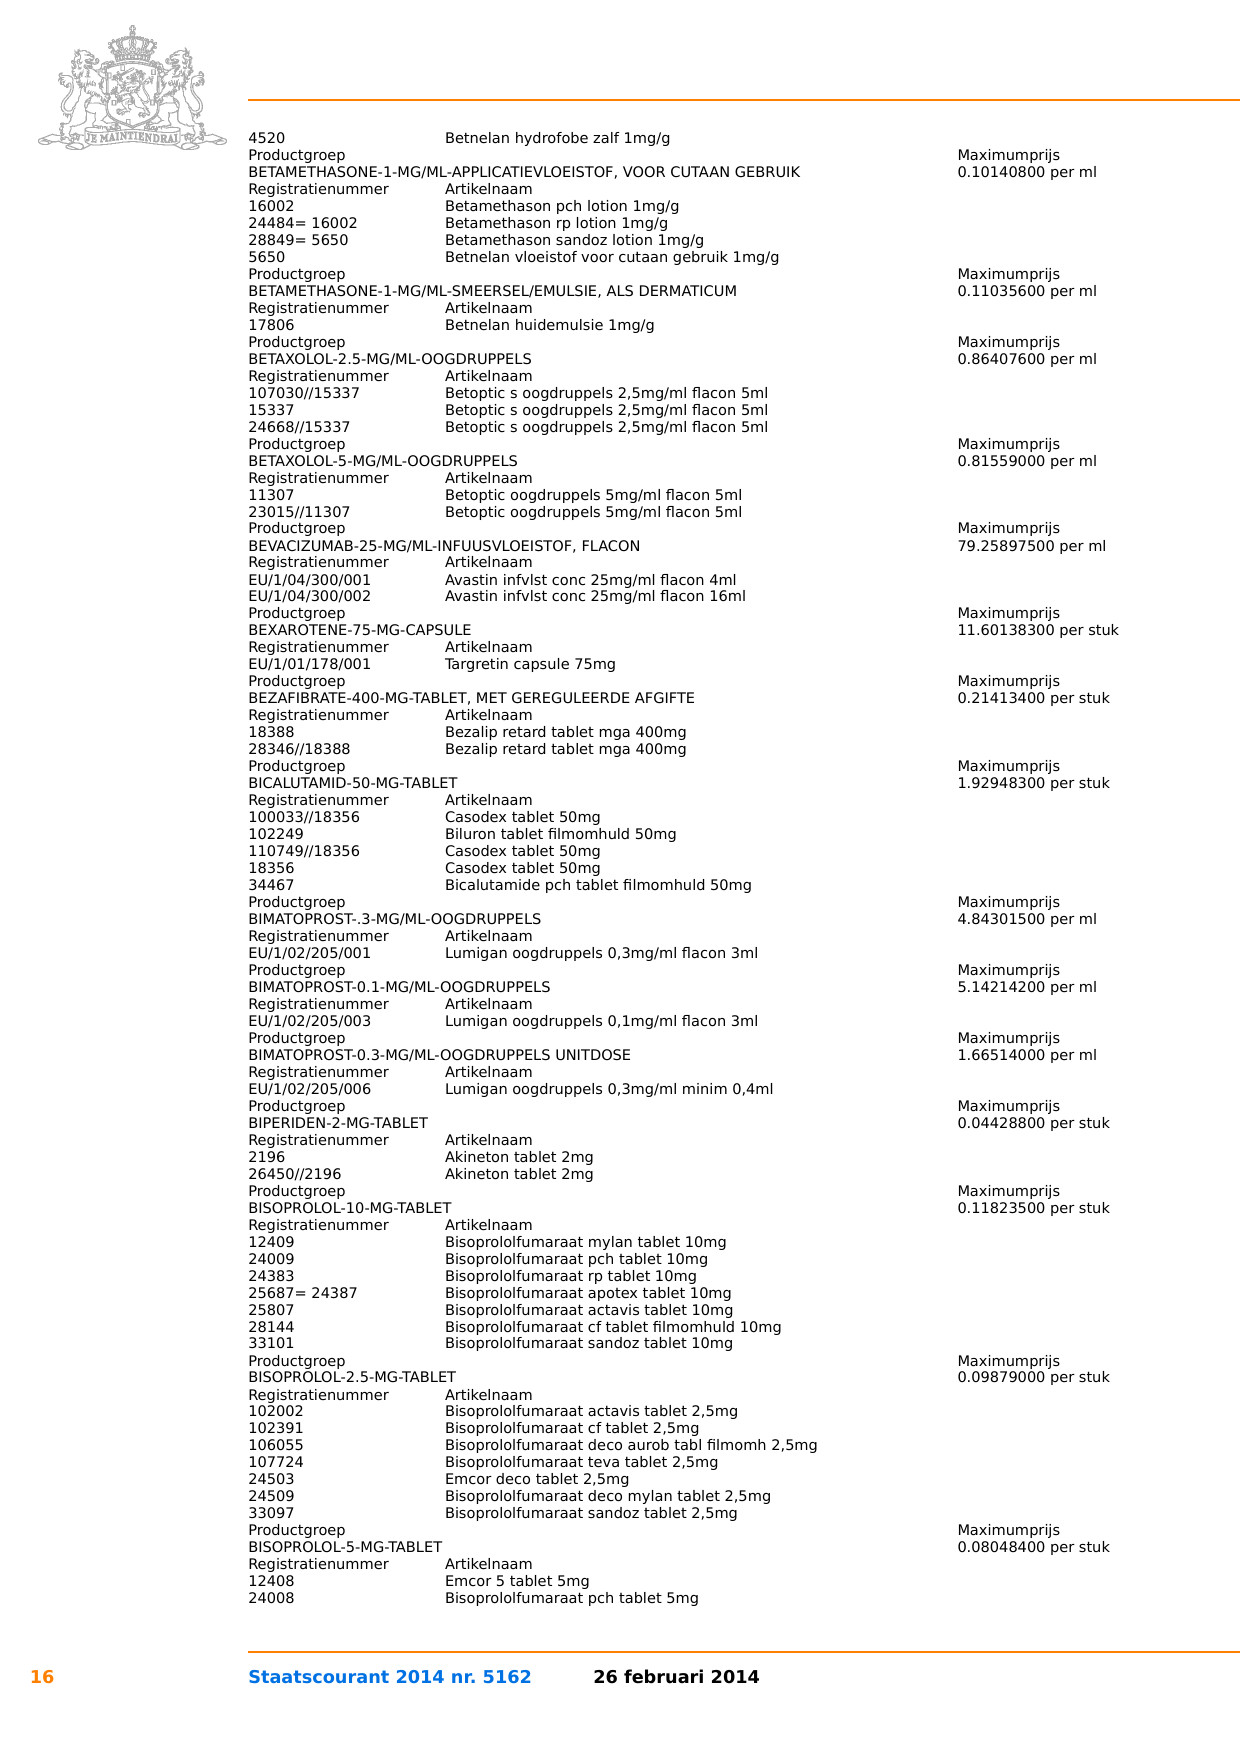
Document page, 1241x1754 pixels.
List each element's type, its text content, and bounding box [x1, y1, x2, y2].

table_cell Maximumprijs [951, 266, 1163, 283]
table_cell Artikelnaam [439, 792, 951, 809]
table_cell Bisoprololfumaraat pch tablet 5mg [439, 1590, 951, 1607]
table_cell 2196 [248, 1149, 439, 1166]
table_cell Registratienummer [248, 792, 439, 809]
table_cell Betnelan hydrofobe zalf 1mg/g [439, 130, 951, 147]
table_cell EU/1/02/205/006 [248, 1081, 439, 1098]
table_cell BIMATOPROST-0.1-MG/ML-OOGDRUPPELS [248, 979, 951, 996]
table_cell Avastin infvlst conc 25mg/ml flacon 4ml [439, 571, 951, 588]
table_cell [439, 334, 951, 351]
table_cell 25687= 24387 [248, 1285, 439, 1301]
table_cell Bisoprololfumaraat rp tablet 10mg [439, 1268, 951, 1284]
table_cell Casodex tablet 50mg [439, 809, 951, 826]
table_cell Bisoprololfumaraat cf tablet filmomhuld 10mg [439, 1319, 951, 1335]
table_cell Artikelnaam [439, 928, 951, 945]
table_cell 0.08048400 per stuk [951, 1539, 1163, 1556]
table_cell Artikelnaam [439, 470, 951, 486]
table_cell Betoptic s oogdruppels 2,5mg/ml flacon 5ml [439, 419, 951, 436]
table_cell Casodex tablet 50mg [439, 860, 951, 877]
table_cell BEVACIZUMAB-25-MG/ML-INFUUSVLOEISTOF, FLACON [248, 538, 951, 554]
table_cell [951, 215, 1163, 232]
table_cell Betamethason pch lotion 1mg/g [439, 198, 951, 215]
table_cell Bisoprololfumaraat cf tablet 2,5mg [439, 1420, 951, 1437]
table_cell 12409 [248, 1234, 439, 1251]
table_cell 33101 [248, 1335, 439, 1352]
table_cell 102391 [248, 1420, 439, 1437]
table_cell Artikelnaam [439, 707, 951, 724]
table_cell Registratienummer [248, 181, 439, 198]
table_cell EU/1/01/178/001 [248, 656, 439, 673]
table_cell [951, 504, 1163, 520]
table_cell Maximumprijs [951, 520, 1163, 537]
table_cell Registratienummer [248, 996, 439, 1013]
table_cell [951, 130, 1163, 147]
table_cell 34467 [248, 877, 439, 894]
table_cell Betamethason sandoz lotion 1mg/g [439, 232, 951, 249]
table_cell [951, 877, 1163, 894]
table_cell [951, 1013, 1163, 1030]
table_cell [951, 826, 1163, 843]
table_cell Maximumprijs [951, 962, 1163, 979]
table_cell Productgroep [248, 962, 439, 979]
table_cell 110749//18356 [248, 843, 439, 860]
table_cell Bisoprololfumaraat actavis tablet 2,5mg [439, 1403, 951, 1420]
table_cell BICALUTAMID-50-MG-TABLET [248, 775, 951, 792]
table_cell [951, 639, 1163, 656]
table_cell [951, 1251, 1163, 1267]
table_cell [951, 1505, 1163, 1522]
table_cell Betoptic oogdruppels 5mg/ml flacon 5ml [439, 504, 951, 520]
table_cell 24668//15337 [248, 419, 439, 436]
table_cell [951, 1301, 1163, 1318]
table_cell 28346//18388 [248, 741, 439, 758]
table_cell 23015//11307 [248, 504, 439, 520]
table_cell Bisoprololfumaraat apotex tablet 10mg [439, 1285, 951, 1301]
table_cell 0.11823500 per stuk [951, 1200, 1163, 1217]
table_cell 24383 [248, 1268, 439, 1284]
table_cell [951, 300, 1163, 317]
table_cell [951, 419, 1163, 436]
table_cell 24484= 16002 [248, 215, 439, 232]
table_cell BETAXOLOL-5-MG/ML-OOGDRUPPELS [248, 453, 951, 469]
table_cell [439, 758, 951, 775]
table_cell 107724 [248, 1454, 439, 1471]
table_cell [951, 1556, 1163, 1573]
table_cell 0.81559000 per ml [951, 453, 1163, 469]
table_cell Casodex tablet 50mg [439, 843, 951, 860]
table_cell 26450//2196 [248, 1166, 439, 1183]
table_cell [439, 1030, 951, 1047]
table_cell Lumigan oogdruppels 0,3mg/ml minim 0,4ml [439, 1081, 951, 1098]
table_cell Bicalutamide pch tablet filmomhuld 50mg [439, 877, 951, 894]
table_cell Lumigan oogdruppels 0,1mg/ml flacon 3ml [439, 1013, 951, 1030]
table_cell 24503 [248, 1471, 439, 1488]
table_cell [439, 1522, 951, 1539]
table_cell 1.92948300 per stuk [951, 775, 1163, 792]
table_cell 102002 [248, 1403, 439, 1420]
table_cell Artikelnaam [439, 181, 951, 198]
table_cell [951, 860, 1163, 877]
table_cell [951, 1132, 1163, 1149]
table_cell Productgroep [248, 436, 439, 452]
table_cell [951, 741, 1163, 758]
table_cell Betoptic s oogdruppels 2,5mg/ml flacon 5ml [439, 385, 951, 402]
table_cell Betoptic s oogdruppels 2,5mg/ml flacon 5ml [439, 402, 951, 418]
table_cell [951, 1454, 1163, 1471]
table_cell Betnelan huidemulsie 1mg/g [439, 317, 951, 334]
table_cell Maximumprijs [951, 1522, 1163, 1539]
table_cell Registratienummer [248, 639, 439, 656]
table_cell [951, 707, 1163, 724]
table_cell Productgroep [248, 605, 439, 622]
table_cell Productgroep [248, 1522, 439, 1539]
table_cell Bezalip retard tablet mga 400mg [439, 724, 951, 741]
table_cell EU/1/04/300/002 [248, 588, 439, 605]
table_cell Bisoprololfumaraat mylan tablet 10mg [439, 1234, 951, 1251]
table_cell [951, 385, 1163, 402]
table_cell 0.86407600 per ml [951, 351, 1163, 368]
table_cell [951, 317, 1163, 334]
table_cell Registratienummer [248, 1132, 439, 1149]
table_cell [951, 198, 1163, 215]
table_cell Registratienummer [248, 300, 439, 317]
table_cell [951, 724, 1163, 741]
table_cell Productgroep [248, 520, 439, 537]
table_cell Productgroep [248, 147, 439, 164]
table_cell Lumigan oogdruppels 0,3mg/ml flacon 3ml [439, 945, 951, 962]
table_cell Akineton tablet 2mg [439, 1166, 951, 1183]
table_cell Artikelnaam [439, 554, 951, 571]
table_cell 0.10140800 per ml [951, 164, 1163, 181]
table_cell Productgroep [248, 1030, 439, 1047]
table_cell Productgroep [248, 1183, 439, 1199]
table_cell BETAMETHASONE-1-MG/ML-APPLICATIEVLOEISTOF, VOOR CUTAAN GEBRUIK [248, 164, 951, 181]
table_cell 25807 [248, 1301, 439, 1318]
table_cell BIPERIDEN-2-MG-TABLET [248, 1115, 951, 1132]
table_cell Productgroep [248, 1353, 439, 1369]
table_cell Maximumprijs [951, 1183, 1163, 1199]
table_cell EU/1/02/205/003 [248, 1013, 439, 1030]
table_cell [439, 962, 951, 979]
table_cell 18388 [248, 724, 439, 741]
table_cell 5650 [248, 249, 439, 266]
table_cell Biluron tablet filmomhuld 50mg [439, 826, 951, 843]
table_cell Registratienummer [248, 1386, 439, 1403]
table_cell BEXAROTENE-75-MG-CAPSULE [248, 622, 951, 639]
table_cell Maximumprijs [951, 1030, 1163, 1047]
table_cell Emcor 5 tablet 5mg [439, 1573, 951, 1590]
table_cell Bezalip retard tablet mga 400mg [439, 741, 951, 758]
table_cell 100033//18356 [248, 809, 439, 826]
table_cell 15337 [248, 402, 439, 418]
table_cell Bisoprololfumaraat teva tablet 2,5mg [439, 1454, 951, 1471]
table_cell Artikelnaam [439, 368, 951, 384]
table_cell BISOPROLOL-2.5-MG-TABLET [248, 1369, 951, 1386]
table_cell 16002 [248, 198, 439, 215]
table_cell Artikelnaam [439, 996, 951, 1013]
table_cell [951, 1234, 1163, 1251]
table_cell [439, 520, 951, 537]
table_cell Bisoprololfumaraat pch tablet 10mg [439, 1251, 951, 1267]
table_cell [439, 673, 951, 690]
table_cell Maximumprijs [951, 1353, 1163, 1369]
table_cell 0.04428800 per stuk [951, 1115, 1163, 1132]
table_cell Maximumprijs [951, 673, 1163, 690]
table_cell [951, 1149, 1163, 1166]
table_cell BIMATOPROST-0.3-MG/ML-OOGDRUPPELS UNITDOSE [248, 1047, 951, 1064]
table_cell Registratienummer [248, 1217, 439, 1233]
table_cell Productgroep [248, 758, 439, 775]
table_cell [439, 605, 951, 622]
table_cell Registratienummer [248, 368, 439, 384]
table_cell Productgroep [248, 673, 439, 690]
table_cell Productgroep [248, 894, 439, 911]
table_cell Maximumprijs [951, 334, 1163, 351]
table_cell [439, 147, 951, 164]
table_cell [951, 1166, 1163, 1183]
table_cell [951, 656, 1163, 673]
table_cell Maximumprijs [951, 758, 1163, 775]
table_cell BIMATOPROST-.3-MG/ML-OOGDRUPPELS [248, 911, 951, 928]
table_cell Bisoprololfumaraat actavis tablet 10mg [439, 1301, 951, 1318]
table_cell Artikelnaam [439, 1386, 951, 1403]
table_cell [951, 1081, 1163, 1098]
table_cell [951, 1319, 1163, 1335]
table_cell [951, 1285, 1163, 1301]
table_cell [951, 181, 1163, 198]
table_cell [951, 809, 1163, 826]
table_cell [439, 266, 951, 283]
table_cell 4520 [248, 130, 439, 147]
table_cell 102249 [248, 826, 439, 843]
table_cell 11.60138300 per stuk [951, 622, 1163, 639]
table_cell Registratienummer [248, 928, 439, 945]
table_cell Productgroep [248, 266, 439, 283]
table_cell Targretin capsule 75mg [439, 656, 951, 673]
table_cell Maximumprijs [951, 1098, 1163, 1115]
table_cell [439, 1183, 951, 1199]
picture [38, 25, 227, 150]
table_cell BISOPROLOL-5-MG-TABLET [248, 1539, 951, 1556]
table_cell Registratienummer [248, 554, 439, 571]
table_cell [951, 1437, 1163, 1454]
table_cell [951, 1335, 1163, 1352]
table_cell Registratienummer [248, 707, 439, 724]
table_cell BEZAFIBRATE-400-MG-TABLET, MET GEREGULEERDE AFGIFTE [248, 690, 951, 707]
table_cell Artikelnaam [439, 1064, 951, 1081]
table_cell [951, 1386, 1163, 1403]
table_cell [951, 1573, 1163, 1590]
table_cell Artikelnaam [439, 1217, 951, 1233]
table_cell Avastin infvlst conc 25mg/ml flacon 16ml [439, 588, 951, 605]
table_cell [439, 436, 951, 452]
table_cell 107030//15337 [248, 385, 439, 402]
table_cell Betamethason rp lotion 1mg/g [439, 215, 951, 232]
table_cell EU/1/02/205/001 [248, 945, 439, 962]
table_cell Betnelan vloeistof voor cutaan gebruik 1mg/g [439, 249, 951, 266]
table_cell Productgroep [248, 1098, 439, 1115]
table_cell [951, 1488, 1163, 1505]
table_cell Bisoprololfumaraat sandoz tablet 2,5mg [439, 1505, 951, 1522]
table_cell 24509 [248, 1488, 439, 1505]
table_cell Bisoprololfumaraat sandoz tablet 10mg [439, 1335, 951, 1352]
table_cell 79.25897500 per ml [951, 538, 1163, 554]
table_cell [951, 792, 1163, 809]
table_cell [951, 1471, 1163, 1488]
table_cell [951, 1590, 1163, 1607]
table_cell Artikelnaam [439, 1132, 951, 1149]
table_cell BETAMETHASONE-1-MG/ML-SMEERSEL/EMULSIE, ALS DERMATICUM [248, 283, 951, 300]
table_cell Maximumprijs [951, 894, 1163, 911]
table_cell Artikelnaam [439, 300, 951, 317]
table_cell Bisoprololfumaraat deco mylan tablet 2,5mg [439, 1488, 951, 1505]
table_cell 18356 [248, 860, 439, 877]
table_cell [951, 1268, 1163, 1284]
table_cell BETAXOLOL-2.5-MG/ML-OOGDRUPPELS [248, 351, 951, 368]
table_cell Maximumprijs [951, 436, 1163, 452]
table_cell Bisoprololfumaraat deco aurob tabl filmomh 2,5mg [439, 1437, 951, 1454]
table_cell [951, 232, 1163, 249]
table_cell Akineton tablet 2mg [439, 1149, 951, 1166]
table_cell 17806 [248, 317, 439, 334]
table_cell Maximumprijs [951, 605, 1163, 622]
table_cell 0.11035600 per ml [951, 283, 1163, 300]
table_cell [951, 1064, 1163, 1081]
table_cell Artikelnaam [439, 1556, 951, 1573]
table_cell [951, 486, 1163, 503]
table_cell [439, 1098, 951, 1115]
table_cell 0.21413400 per stuk [951, 690, 1163, 707]
table_cell Betoptic oogdruppels 5mg/ml flacon 5ml [439, 486, 951, 503]
table_cell [951, 843, 1163, 860]
table_cell 5.14214200 per ml [951, 979, 1163, 996]
table_cell Maximumprijs [951, 147, 1163, 164]
table_cell Registratienummer [248, 1064, 439, 1081]
table_cell [951, 571, 1163, 588]
table_cell [951, 402, 1163, 418]
table_cell Registratienummer [248, 470, 439, 486]
table_cell 12408 [248, 1573, 439, 1590]
table_cell [951, 928, 1163, 945]
table_cell 33097 [248, 1505, 439, 1522]
table_cell Emcor deco tablet 2,5mg [439, 1471, 951, 1488]
table_cell [951, 249, 1163, 266]
table_cell Productgroep [248, 334, 439, 351]
table_cell [951, 554, 1163, 571]
table_cell 28849= 5650 [248, 232, 439, 249]
table_cell [951, 470, 1163, 486]
table_cell [951, 1217, 1163, 1233]
table_cell [951, 996, 1163, 1013]
table_cell 28144 [248, 1319, 439, 1335]
table_cell [951, 1403, 1163, 1420]
table_cell [439, 894, 951, 911]
table_cell Artikelnaam [439, 639, 951, 656]
table_cell [951, 588, 1163, 605]
table_cell [439, 1353, 951, 1369]
table_cell 11307 [248, 486, 439, 503]
table_cell 4.84301500 per ml [951, 911, 1163, 928]
table_cell [951, 1420, 1163, 1437]
table_cell Registratienummer [248, 1556, 439, 1573]
table_cell 0.09879000 per stuk [951, 1369, 1163, 1386]
table_cell 1.66514000 per ml [951, 1047, 1163, 1064]
table_cell 24009 [248, 1251, 439, 1267]
table_cell EU/1/04/300/001 [248, 571, 439, 588]
table_cell [951, 368, 1163, 384]
table_cell [951, 945, 1163, 962]
table_cell 24008 [248, 1590, 439, 1607]
table_cell 106055 [248, 1437, 439, 1454]
table_cell BISOPROLOL-10-MG-TABLET [248, 1200, 951, 1217]
